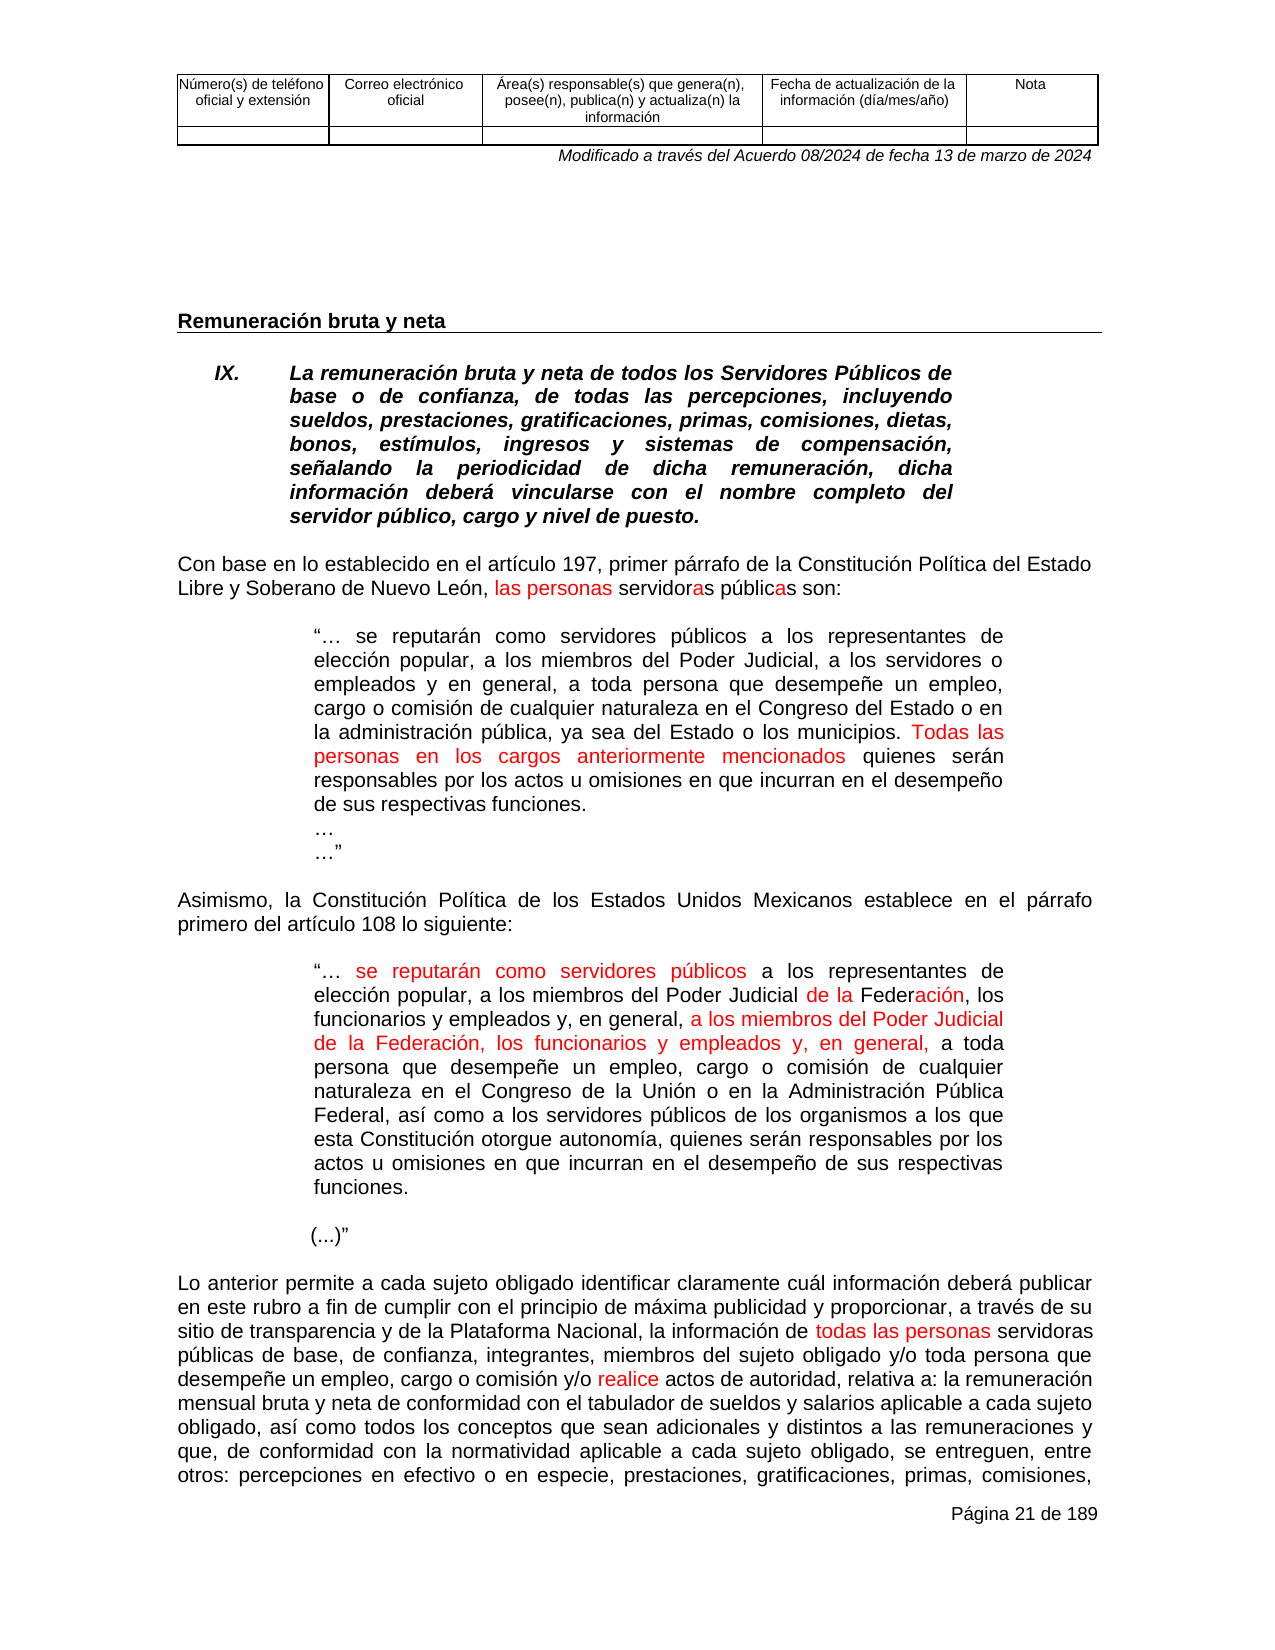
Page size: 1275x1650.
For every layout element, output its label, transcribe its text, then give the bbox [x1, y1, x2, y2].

text “… se reputarán como servidores públicos a los representantes de elección popular, a los miembros del Poder Judicial de la Federación, los funcionarios y empleados y, en general, a los miembros del Poder Judicial de la Federación, los funcionarios y empleados y, en general, a toda persona que desempeñe un empleo, cargo o comisión de cualquier naturaleza en el Congreso de la Unión o en la Administración Pública Federal, así como a los servidores públicos de los organismos a los que esta Constitución otorgue autonomía, quienes serán responsables por los actos u omisiones en que incurran en el desempeño de sus respectivas funciones. [314, 959, 1004, 1199]
text “… se reputarán como servidores públicos a los representantes de elección popular, a los miembros del Poder Judicial, a los servidores o empleados y en general, a toda persona que desempeñe un empleo, cargo o comisión de cualquier naturaleza en el Congreso del Estado o en la administración pública, ya sea del Estado o los municipios. Todas las personas en los cargos anteriormente mencionados quienes serán responsables por los actos u omisiones en que incurran en el desempeño de sus respectivas funciones. [314, 624, 1004, 816]
table_cell [178, 127, 328, 144]
table_header Fecha de actualización de la información (día/mes/año) [763, 75, 966, 126]
table_cell [483, 127, 762, 144]
table_cell [330, 127, 482, 144]
text …” [314, 839, 1004, 863]
text … [314, 816, 1004, 839]
text Con base en lo establecido en el artículo 197, primer párrafo de la Constitución Política del Estado Libre y Soberano de Nuevo León, las personas servidoras públicas son: [177, 552, 1093, 600]
text Remuneración bruta y neta [177, 308, 1098, 332]
text Asimismo, la Constitución Política de los Estados Unidos Mexicanos establece en el párrafo primero del artículo 108 lo siguiente: [177, 887, 1093, 935]
table_cell [763, 127, 966, 144]
table_header Correo electrónico oficial [330, 75, 482, 126]
text Lo anterior permite a cada sujeto obligado identificar claramente cuál información deberá publicar en este rubro a fin de cumplir con el principio de máxima publicidad y proporcionar, a través de su sitio de transparencia y de la Plataforma Nacional, la información de todas las personas servidoras públicas de base, de confianza, integrantes, miembros del sujeto obligado y/o toda persona que desempeñe un empleo, cargo o comisión y/o realice actos de autoridad, relativa a: la remuneración mensual bruta y neta de conformidad con el tabulador de sueldos y salarios aplicable a cada sujeto obligado, así como todos los conceptos que sean adicionales y distintos a las remuneraciones y que, de conformidad con la normatividad aplicable a cada sujeto obligado, se entreguen, entre otros: percepciones en efectivo o en especie, prestaciones, gratificaciones, primas, comisiones, [177, 1271, 1093, 1486]
table_cell [967, 127, 1097, 144]
table_header Número(s) de teléfono oficial y extensión [178, 75, 328, 126]
text (...)” [310, 1223, 1098, 1247]
text IX. La remuneración bruta y neta de todos los Servidores Públicos de base o de confianza, de todas las percepciones, incluyendo sueldos, prestaciones, gratificaciones, primas, comisiones, dietas, bonos, estímulos, ingresos y sistemas de compensación, señalando la periodicidad de dicha remuneración, dicha información deberá vincularse con el nombre completo del servidor público, cargo y nivel de puesto. [214, 360, 955, 528]
table_header Área(s) responsable(s) que genera(n), posee(n), publica(n) y actualiza(n) la información [483, 75, 762, 126]
text Modificado a través del Acuerdo 08/2024 de fecha 13 de marzo de 2024 [177, 146, 1098, 165]
table_header Nota [967, 75, 1097, 126]
